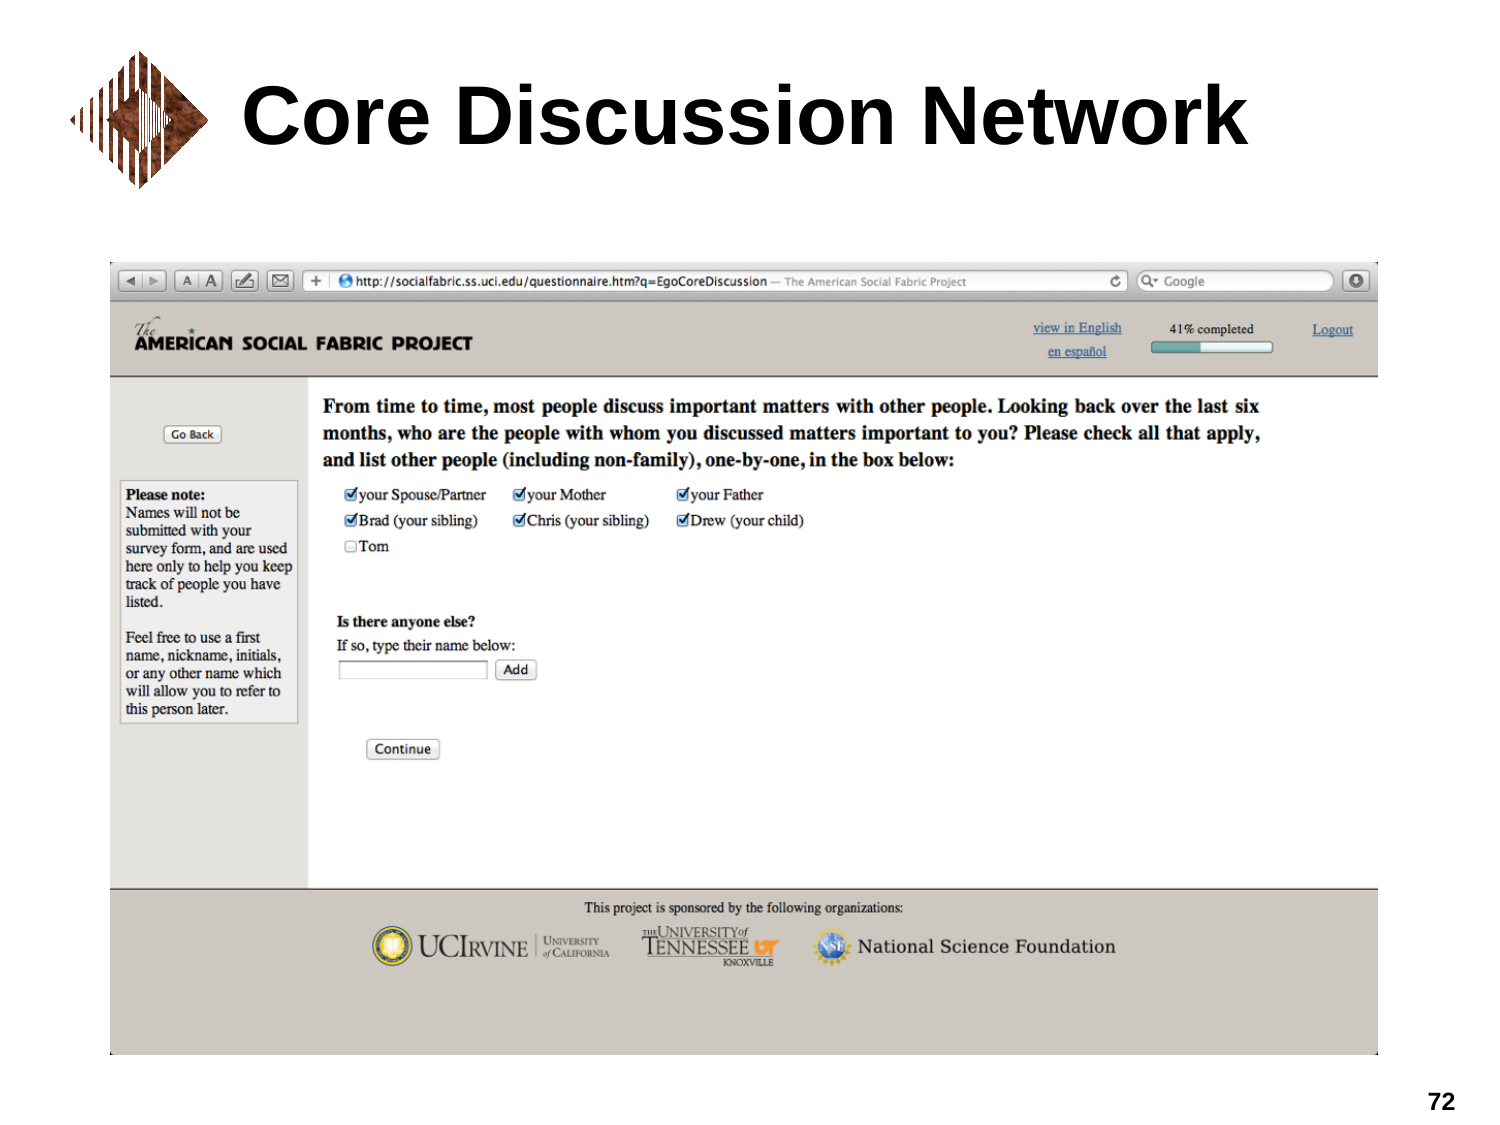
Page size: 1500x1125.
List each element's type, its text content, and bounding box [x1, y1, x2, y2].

picture [110, 262, 1378, 1055]
picture [45, 29, 233, 210]
title Core Discussion Network [241, 30, 1453, 206]
